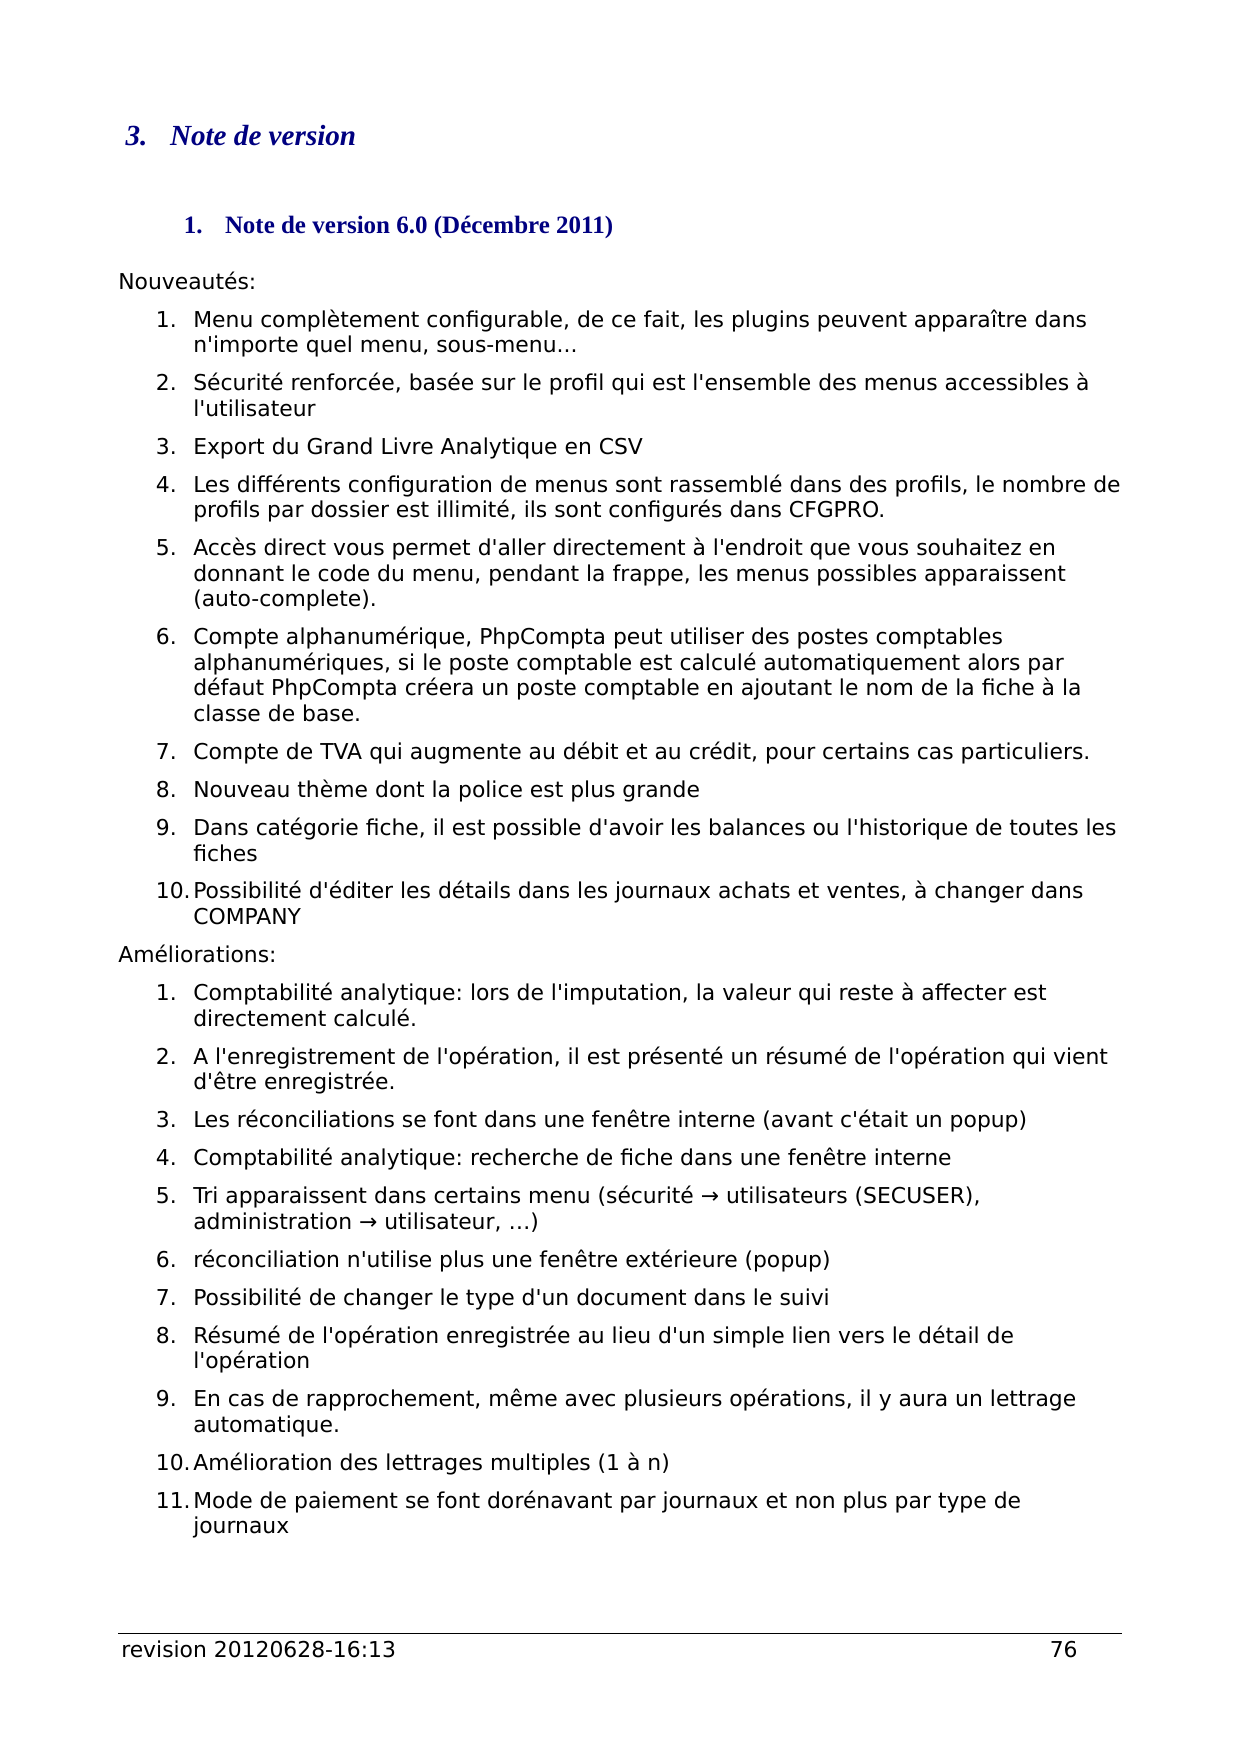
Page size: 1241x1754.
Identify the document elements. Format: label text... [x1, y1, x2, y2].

text Améliorations: [118, 942, 1122, 968]
list Menu complètement configurable, de ce fait, les plugins peuvent apparaître dans n'importe quel menu, sous-menu... [156, 307, 1122, 358]
list Tri apparaissent dans certains menu (sécurité → utilisateurs (SECUSER), administration → utilisateur, …) [156, 1183, 1122, 1234]
list Sécurité renforcée, basée sur le profil qui est l'ensemble des menus accessibles à l'utilisateur [156, 370, 1122, 421]
list Comptabilité analytique: lors de l'imputation, la valeur qui reste à affecter est directement calculé. [156, 980, 1122, 1031]
list Amélioration des lettrages multiples (1 à n) [156, 1450, 1122, 1476]
list En cas de rapprochement, même avec plusieurs opérations, il y aura un lettrage automatique. [156, 1386, 1122, 1437]
text Nouveautés: [118, 269, 1122, 294]
list Accès direct vous permet d'aller directement à l'endroit que vous souhaitez en donnant le code du menu, pendant la frappe, les menus possibles apparaissent (auto-complete). [156, 535, 1122, 612]
list Mode de paiement se font dorénavant par journaux et non plus par type de journaux [156, 1488, 1122, 1539]
list Compte alphanumérique, PhpCompta peut utiliser des postes comptables alphanumériques, si le poste comptable est calculé automatiquement alors par défaut PhpCompta créera un poste comptable en ajoutant le nom de la fiche à la classe de base. [156, 624, 1122, 727]
list Comptabilité analytique: recherche de fiche dans une fenêtre interne [156, 1145, 1122, 1171]
list Possibilité de changer le type d'un document dans le suivi [156, 1285, 1122, 1310]
subtitle Note de version 6.0 (Décembre 2011) [177, 211, 1122, 239]
subtitle Note de version [118, 118, 1122, 152]
list Résumé de l'opération enregistrée au lieu d'un simple lien vers le détail de l'opération [156, 1323, 1122, 1374]
list Les réconciliations se font dans une fenêtre interne (avant c'était un popup) [156, 1107, 1122, 1133]
list Export du Grand Livre Analytique en CSV [156, 434, 1122, 459]
list Dans catégorie fiche, il est possible d'avoir les balances ou l'historique de toutes les fiches [156, 815, 1122, 866]
list Possibilité d'éditer les détails dans les journaux achats et ventes, à changer dans COMPANY [156, 879, 1122, 930]
list réconciliation n'utilise plus une fenêtre extérieure (popup) [156, 1247, 1122, 1272]
list A l'enregistrement de l'opération, il est présenté un résumé de l'opération qui vient d'être enregistrée. [156, 1044, 1122, 1095]
list Compte de TVA qui augmente au débit et au crédit, pour certains cas particuliers. [156, 739, 1122, 764]
list Les différents configuration de menus sont rassemblé dans des profils, le nombre de profils par dossier est illimité, ils sont configurés dans CFGPRO. [156, 472, 1122, 523]
list Nouveau thème dont la police est plus grande [156, 777, 1122, 803]
